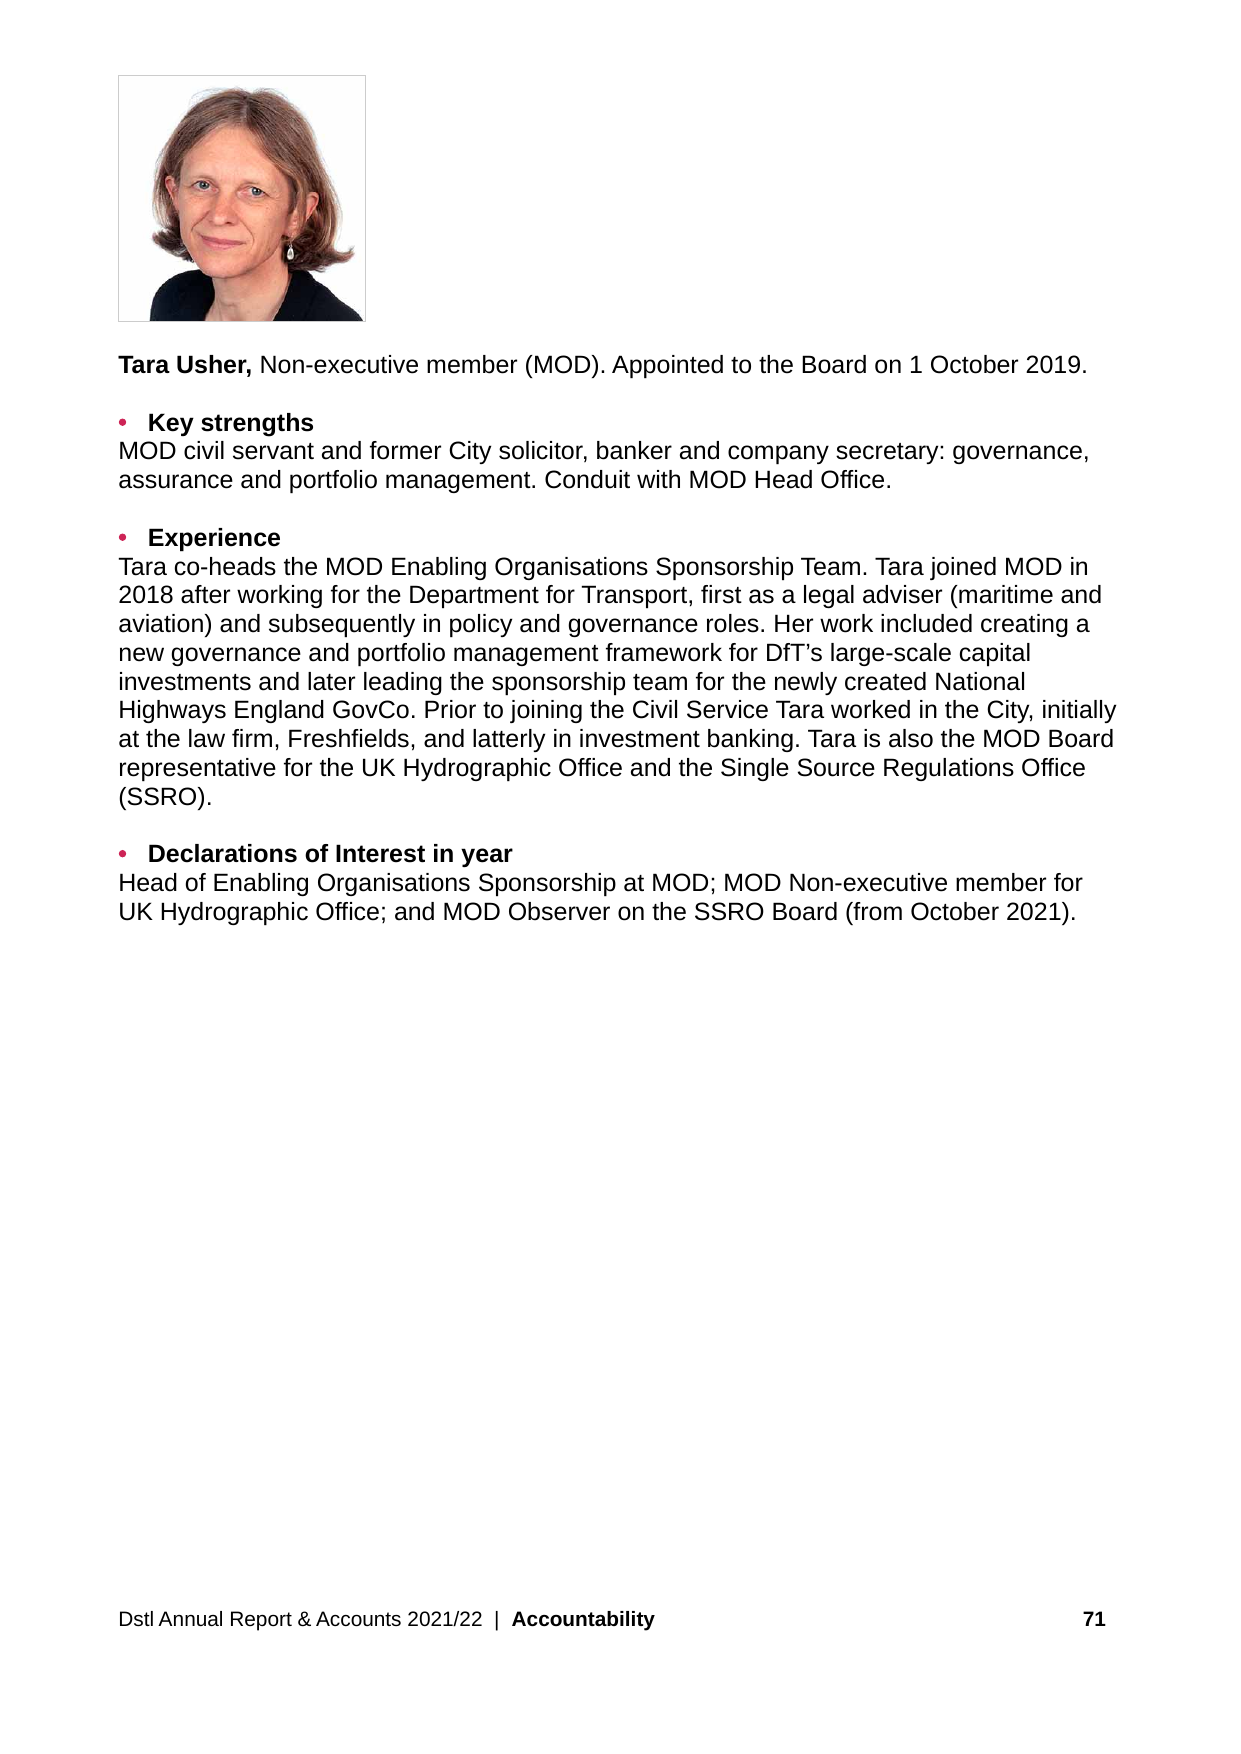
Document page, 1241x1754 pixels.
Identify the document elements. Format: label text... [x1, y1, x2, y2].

list Key strengths [118, 407, 1122, 436]
text Tara co-heads the MOD Enabling Organisations Sponsorship Team. Tara joined MOD in 2018 after working for the Department for Transport, first as a legal adviser (maritime and aviation) and subsequently in policy and governance roles. Her work included creating a new governance and portfolio management framework for DfT’s large-scale capital investments and later leading the sponsorship team for the newly created National Highways England GovCo. Prior to joining the Civil Service Tara worked in the City, initially at the law firm, Freshfields, and latterly in investment banking. Tara is also the MOD Board representative for the UK Hydrographic Office and the Single Source Regulations Office (SSRO). [118, 551, 1122, 810]
text Tara Usher, Non-executive member (MOD). Appointed to the Board on 1 October 2019. [118, 350, 1122, 379]
text Head of Enabling Organisations Sponsorship at MOD; MOD Non-executive member for UK Hydrographic Office; and MOD Observer on the SSRO Board (from October 2021). [118, 868, 1122, 925]
text MOD civil servant and former City solicitor, banker and company secretary: governance, assurance and portfolio management. Conduit with MOD Head Office. [118, 436, 1122, 494]
list Experience [118, 523, 1122, 551]
list Declarations of Interest in year [118, 839, 1122, 868]
